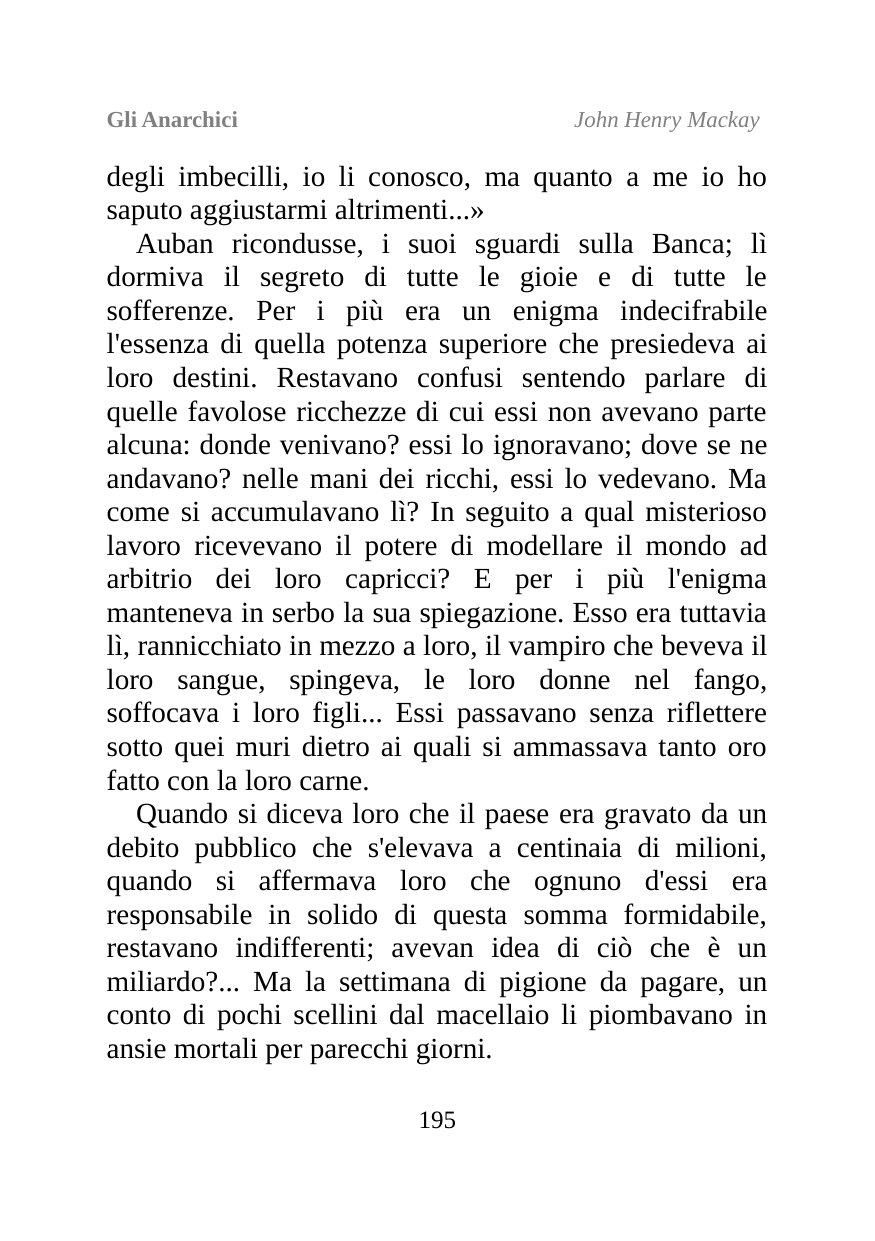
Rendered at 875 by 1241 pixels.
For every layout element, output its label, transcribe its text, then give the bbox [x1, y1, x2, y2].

text degli imbecilli, io li conosco, ma quanto a me io ho saputo aggiustarmi altrimenti...» [106, 159, 768, 226]
text Quando si diceva loro che il paese era gravato da un debito pubblico che s'elevava a centinaia di milioni, quando si affermava loro che ognuno d'essi era responsabile in solido di questa somma formidabile, restavano indifferenti; avevan idea di ciò che è un miliardo?... Ma la settimana di pigione da pagare, un conto di pochi scellini dal macellaio li piombavano in ansie mortali per parecchi giorni. [106, 796, 768, 1064]
text Auban ricondusse, i suoi sguardi sulla Banca; lì dormiva il segreto di tutte le gioie e di tutte le sofferenze. Per i più era un enigma indecifrabile l'essenza di quella potenza superiore che presiedeva ai loro destini. Restavano confusi sentendo parlare di quelle favolose ricchezze di cui essi non avevano parte alcuna: donde venivano? essi lo ignoravano; dove se ne andavano? nelle mani dei ricchi, essi lo vedevano. Ma come si accumulavano lì? In seguito a qual misterioso lavoro ricevevano il potere di modellare il mondo ad arbitrio dei loro capricci? E per i più l'enigma manteneva in serbo la sua spiegazione. Esso era tuttavia lì, rannicchiato in mezzo a loro, il vampiro che beveva il loro sangue, spingeva, le loro donne nel fango, soffocava i loro figli... Essi passavano senza riflettere sotto quei muri dietro ai quali si ammassava tanto oro fatto con la loro carne. [106, 226, 768, 796]
